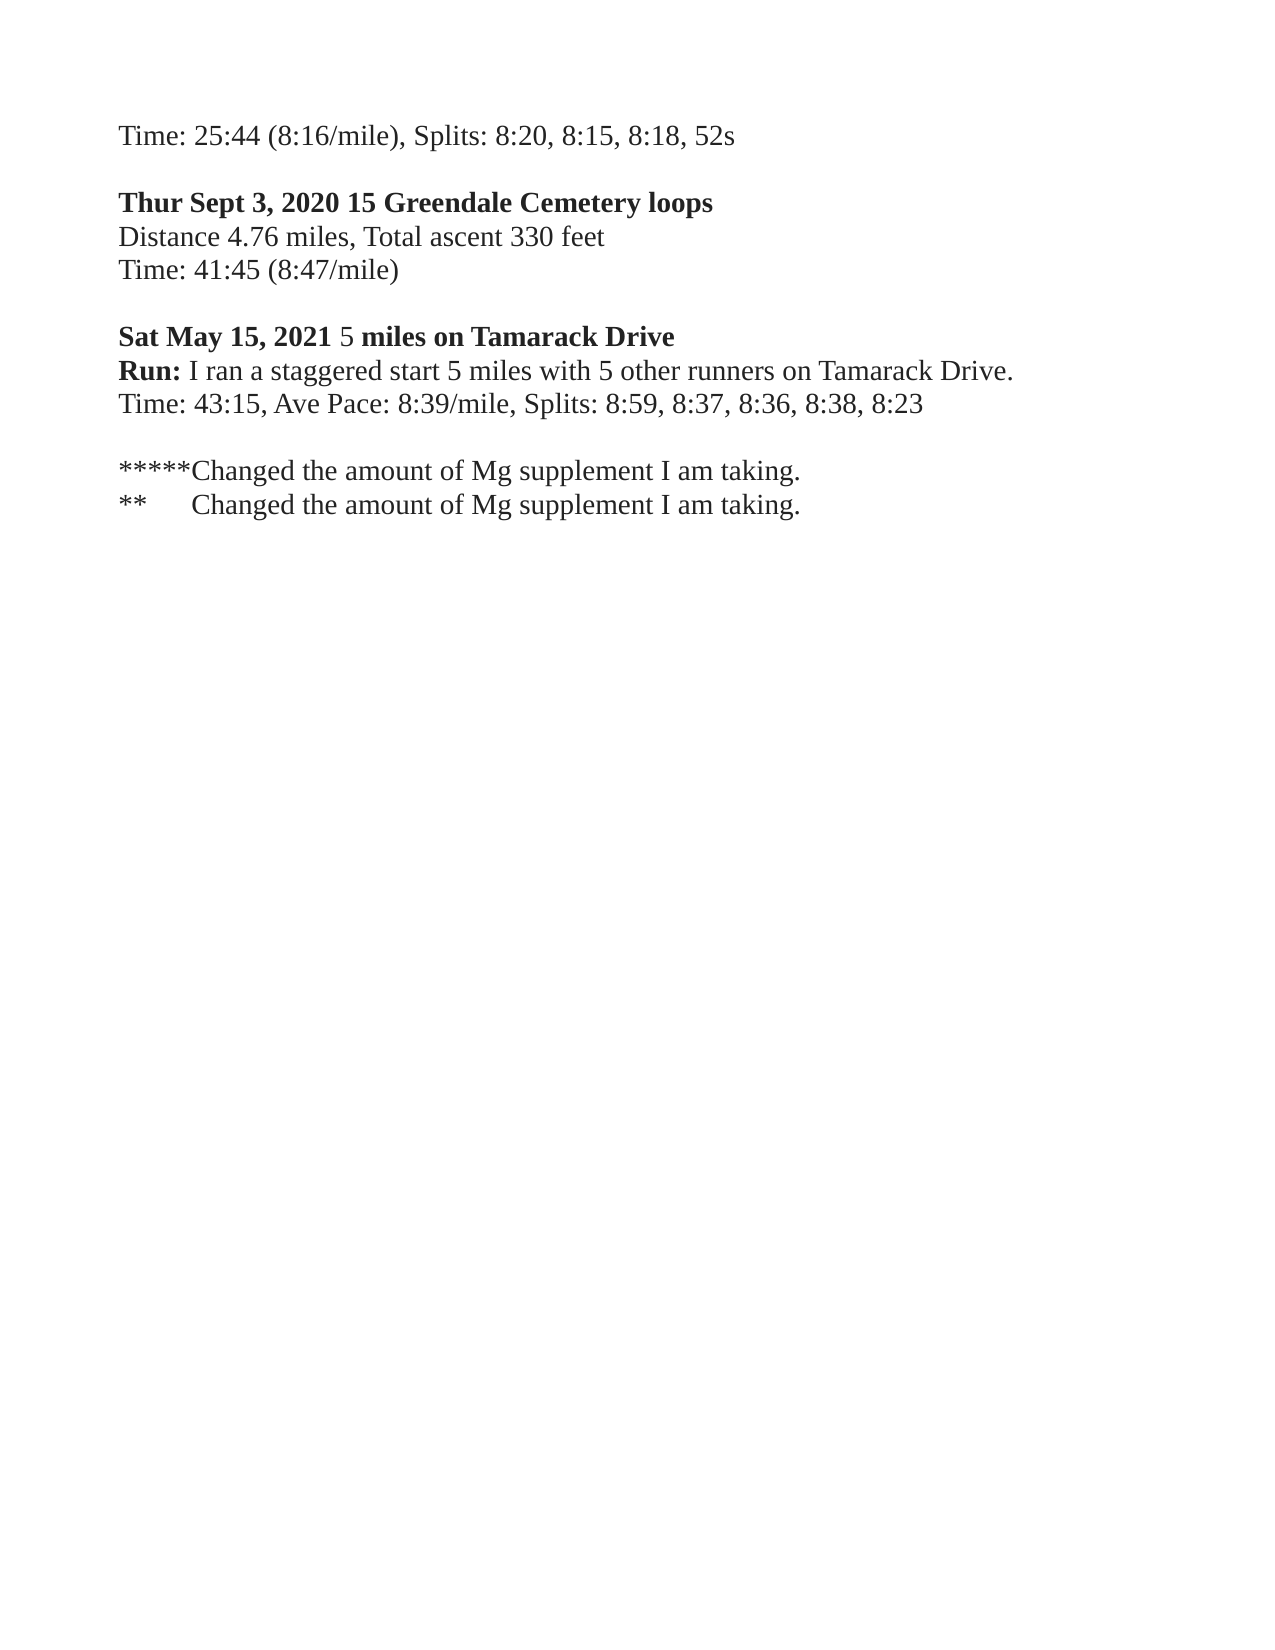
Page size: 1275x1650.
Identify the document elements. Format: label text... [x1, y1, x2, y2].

text ** Changed the amount of Mg supplement I am taking. [118, 487, 1161, 521]
text Run: I ran a staggered start 5 miles with 5 other runners on Tamarack Drive. [118, 353, 1161, 386]
text Sat May 15, 2021 5 miles on Tamarack Drive [118, 319, 1161, 353]
text Distance 4.76 miles, Total ascent 330 feet [118, 219, 1161, 252]
text *****Changed the amount of Mg supplement I am taking. [118, 453, 1161, 487]
text Thur Sept 3, 2020 15 Greendale Cemetery loops [118, 185, 1161, 219]
text Time: 43:15, Ave Pace: 8:39/mile, Splits: 8:59, 8:37, 8:36, 8:38, 8:23 [118, 386, 1161, 420]
text Time: 41:45 (8:47/mile) [118, 252, 1161, 286]
text Time: 25:44 (8:16/mile), Splits: 8:20, 8:15, 8:18, 52s [118, 118, 1161, 152]
